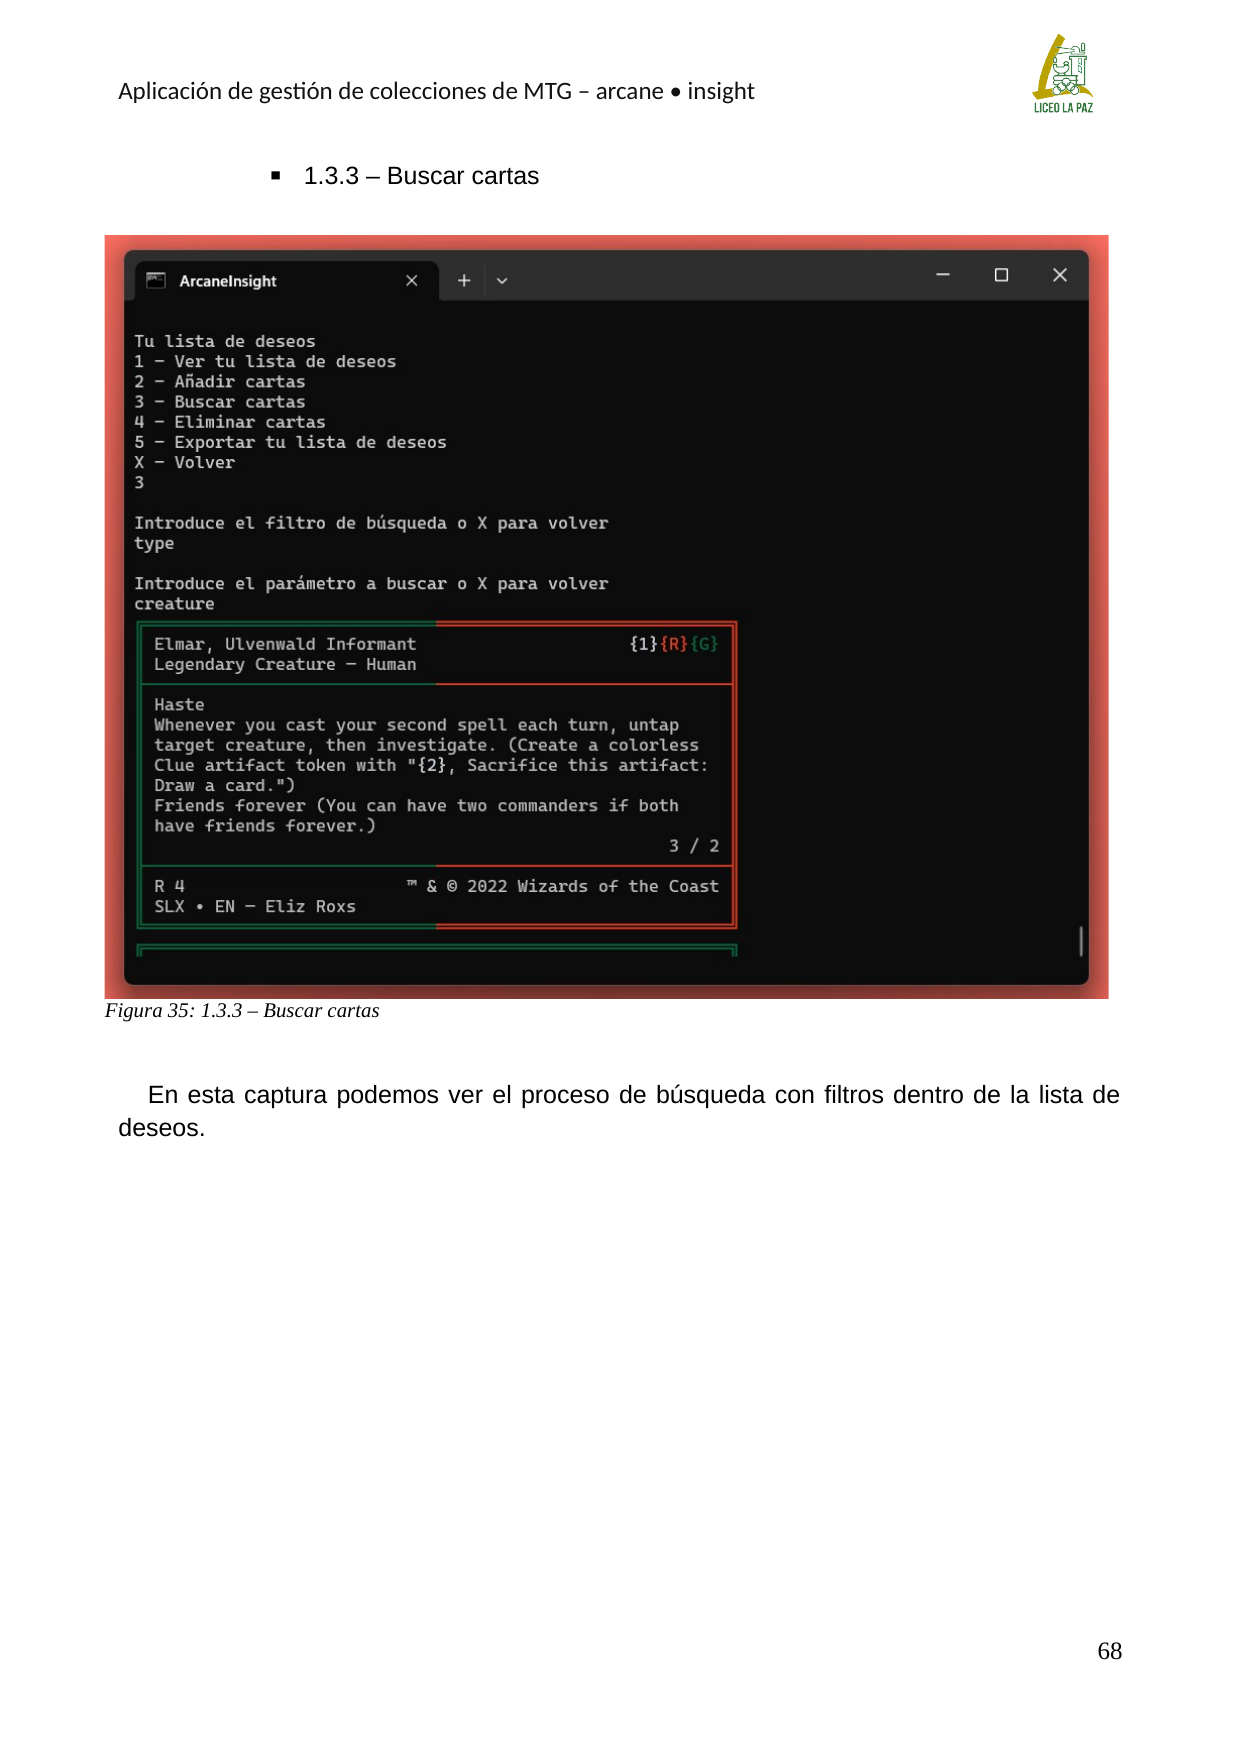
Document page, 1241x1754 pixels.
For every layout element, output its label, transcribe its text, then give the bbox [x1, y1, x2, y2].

text Figura 35: 1.3.3 – Buscar cartas [104, 999, 1108, 1022]
picture [104, 235, 1109, 999]
picture [1025, 26, 1100, 121]
text En esta captura podemos ver el proceso de búsqueda con filtros dentro de la lista de deseos. [118, 1080, 1122, 1142]
list 1.3.3 – Buscar cartas [266, 161, 1122, 190]
